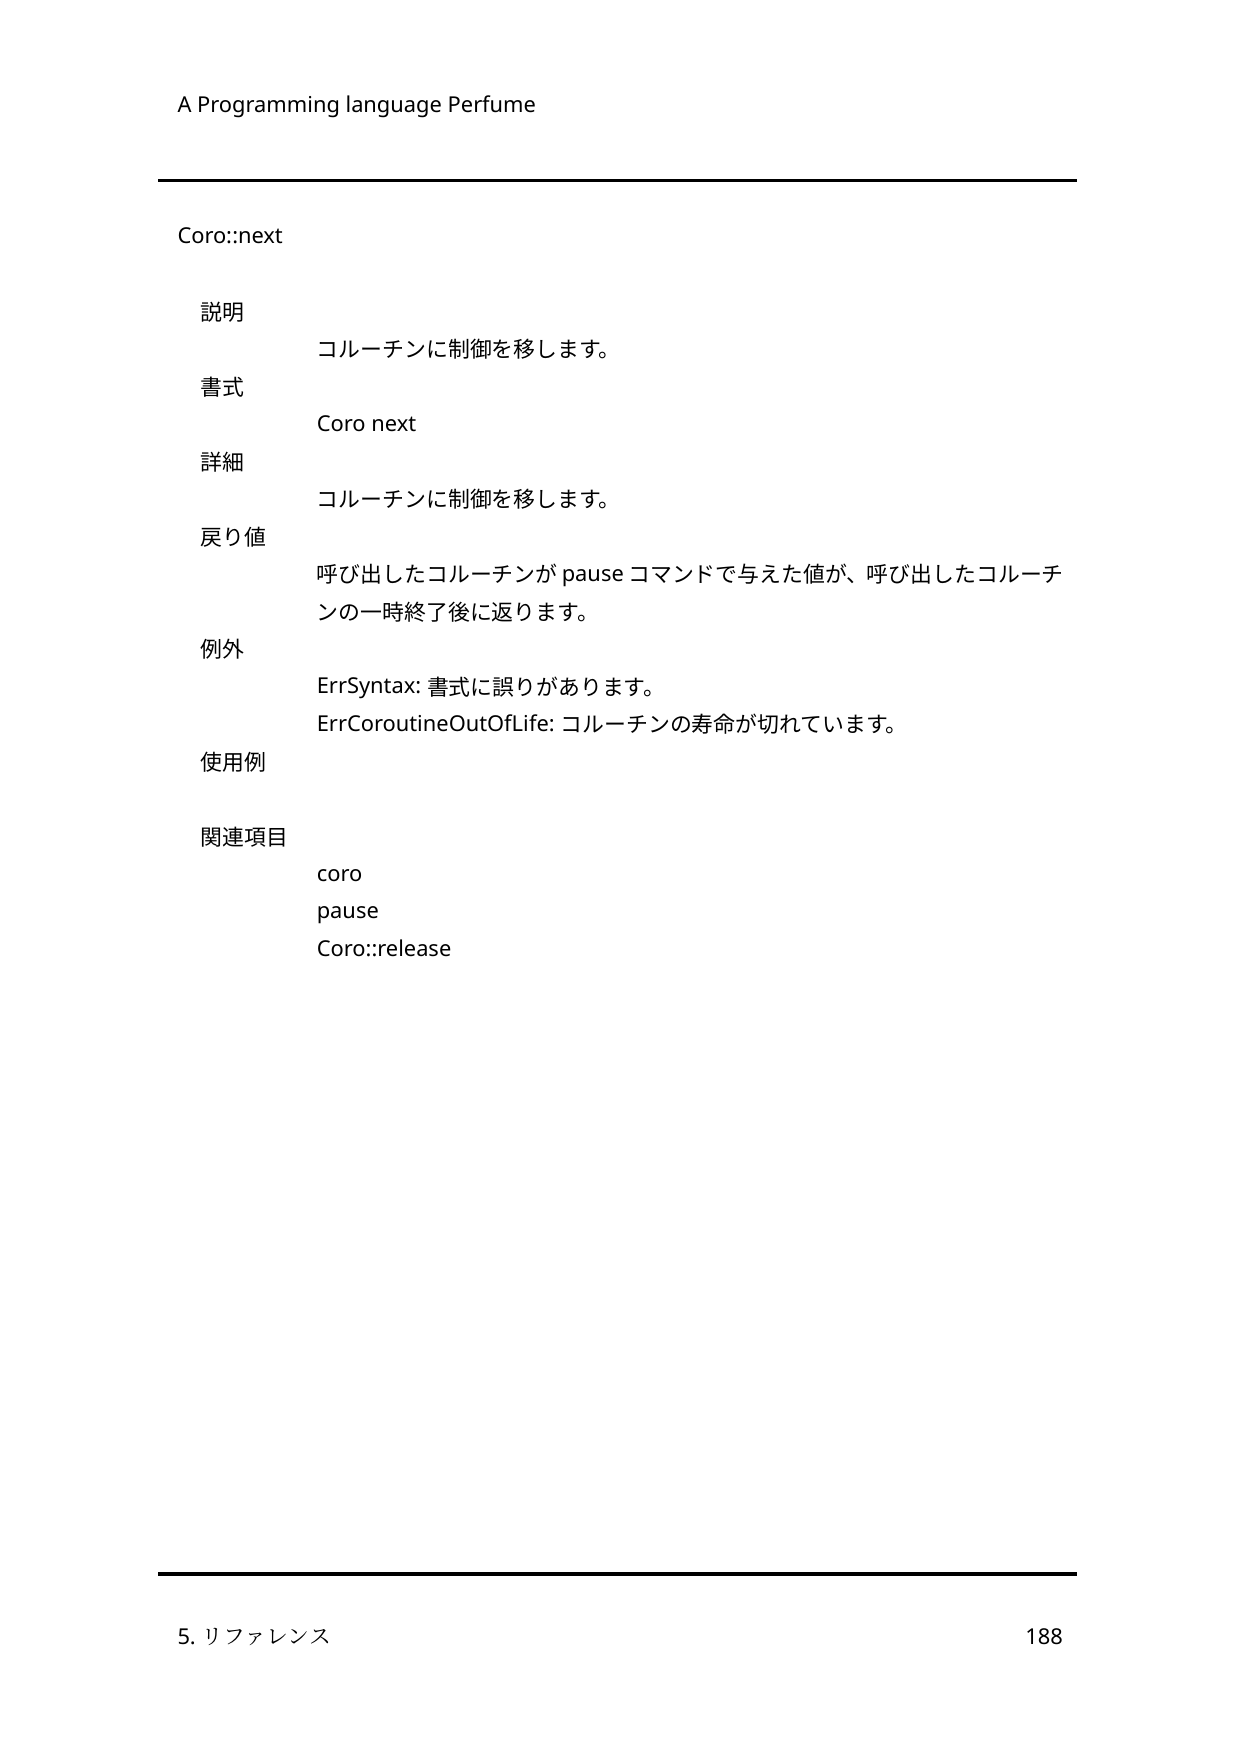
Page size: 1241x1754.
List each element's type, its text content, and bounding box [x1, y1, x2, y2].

subtitle Coro::next [177, 217, 1063, 254]
table_cell 戻り値 [200, 517, 317, 629]
table_cell 例外 [200, 629, 317, 742]
table_cell coro pause Coro::release [317, 817, 1063, 967]
table_cell Coro next [317, 367, 1063, 442]
table_cell 使用例 [200, 742, 317, 817]
table_cell 関連項目 [200, 817, 317, 967]
table_cell ErrSyntax: 書式に誤りがあります。 ErrCoroutineOutOfLife: コルーチンの寿命が切れています。 [317, 629, 1063, 742]
table_cell コルーチンに制御を移します。 [317, 442, 1063, 517]
table_header コルーチンに制御を移します。 [317, 292, 1063, 367]
table_cell 詳細 [200, 442, 317, 517]
table_cell [317, 742, 1063, 817]
table_cell 呼び出したコルーチンがpauseコマンドで与えた値が、呼び出したコルーチンの一時終了後に返ります。 [317, 517, 1063, 629]
table_cell 書式 [200, 367, 317, 442]
table_header 説明 [200, 292, 317, 367]
